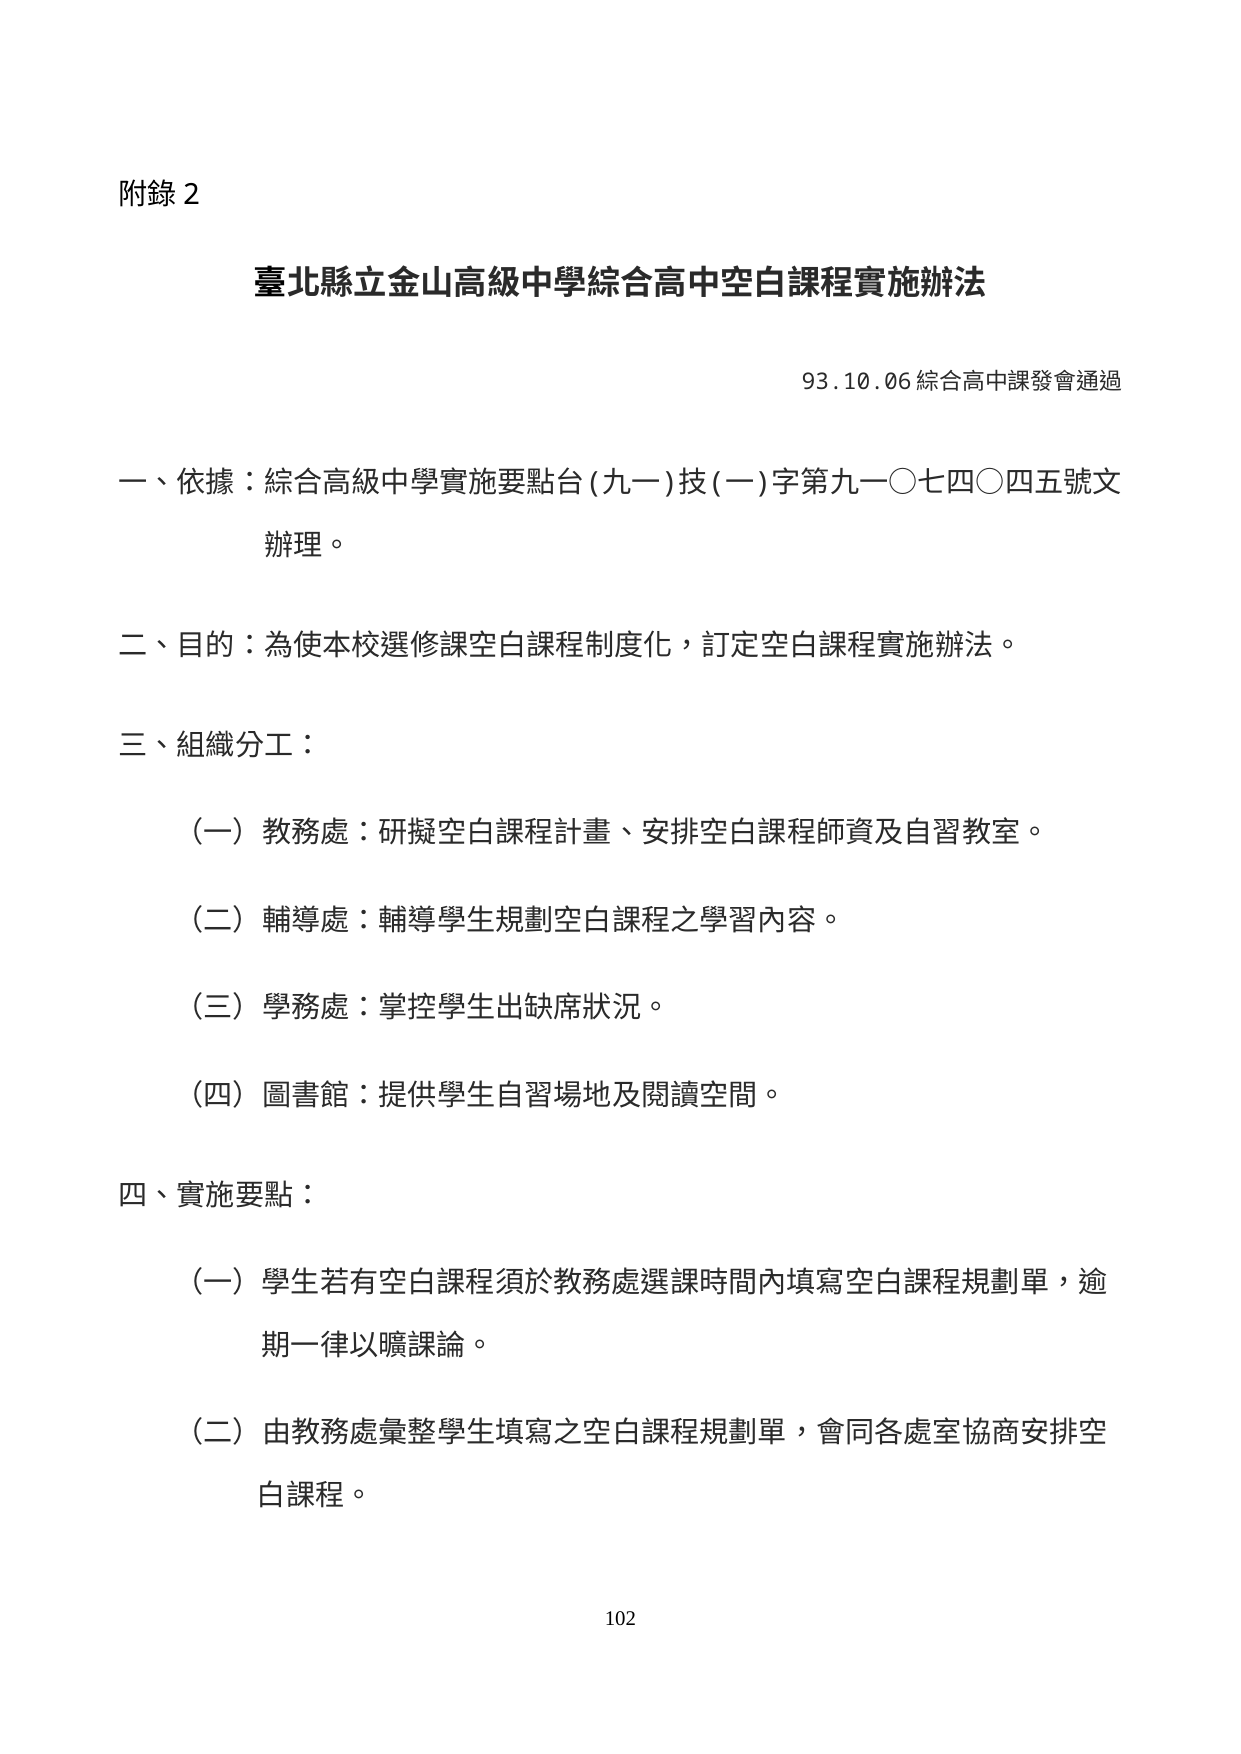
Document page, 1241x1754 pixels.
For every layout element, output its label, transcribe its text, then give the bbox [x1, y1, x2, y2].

text （一）學生若有空白課程須於教務處選課時間內填寫空白課程規劃單，逾期一律以曠課論。 [174, 1238, 1122, 1363]
text 93.10.06綜合高中課發會通過 [118, 338, 1122, 401]
text （三）學務處：掌控學生出缺席狀況。 [118, 963, 1122, 1026]
text （一）教務處：研擬空白課程計畫、安排空白課程師資及自習教室。 [118, 788, 1122, 851]
text （二）由教務處彙整學生填寫之空白課程規劃單，會同各處室協商安排空白課程。 [174, 1388, 1122, 1513]
text 三、組織分工： [118, 701, 1122, 763]
text 附錄2 [118, 171, 1122, 213]
text 二、目的：為使本校選修課空白課程制度化，訂定空白課程實施辦法。 [118, 601, 1122, 663]
text （四）圖書館：提供學生自習場地及閱讀空間。 [118, 1051, 1122, 1113]
text （二）輔導處：輔導學生規劃空白課程之學習內容。 [118, 876, 1122, 938]
text 臺北縣立金山高級中學綜合高中空白課程實施辦法 [118, 238, 1122, 301]
text 一、依據：綜合高級中學實施要點台(九一)技(一)字第九一○七四○四五號文辦理。 [118, 438, 1122, 563]
text 四、實施要點： [118, 1151, 1122, 1213]
